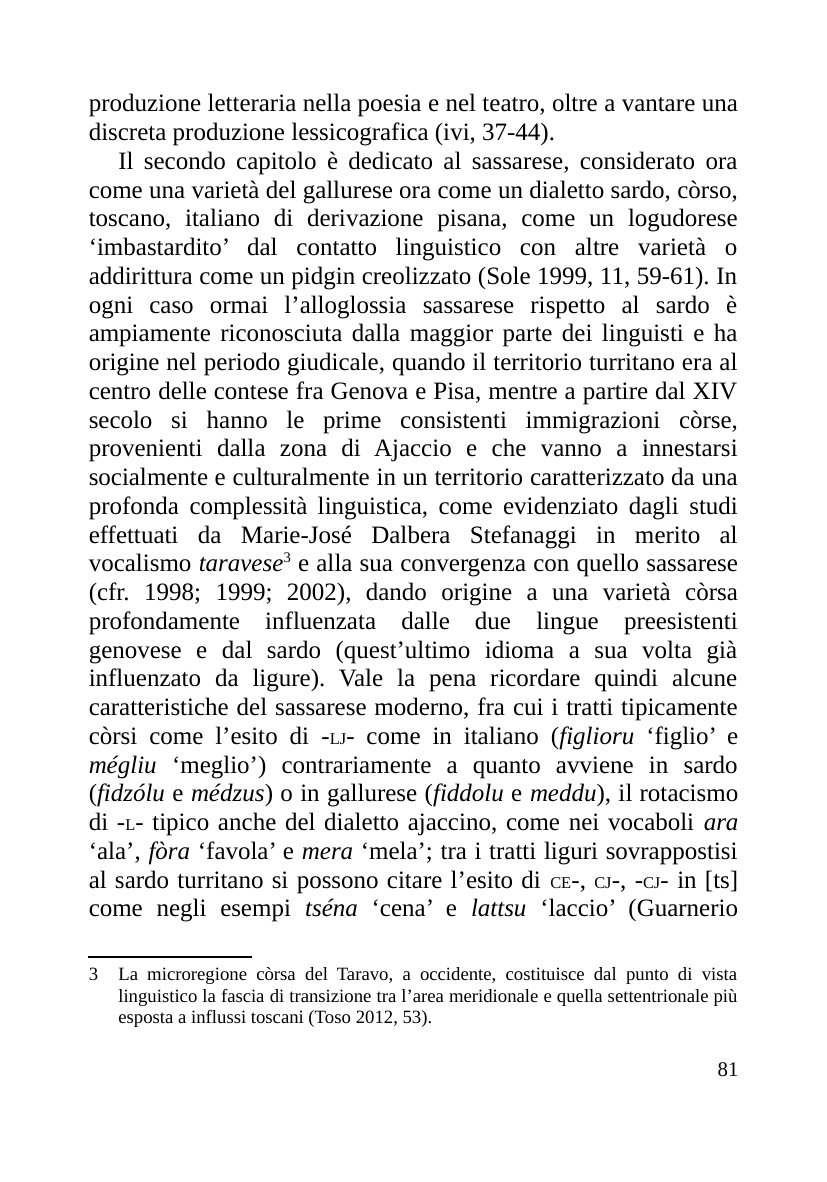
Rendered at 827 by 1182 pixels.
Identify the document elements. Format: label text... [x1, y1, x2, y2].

text Il secondo capitolo è dedicato al sassarese, considerato ora come una varietà del gallurese ora come un dialetto sardo, còrso, toscano, italiano di derivazione pisana, come un logudorese ‘imbastardito’ dal contatto linguistico con altre varietà o addirittura come un pidgin creolizzato (Sole 1999, 11, 59-61). In ogni caso ormai l’alloglossia sassarese rispetto al sardo è ampiamente riconosciuta dalla maggior parte dei linguisti e ha origine nel periodo giudicale, quando il territorio turritano era al centro delle contese fra Genova e Pisa, mentre a partire dal XIV secolo si hanno le prime consistenti immigrazioni còrse, provenienti dalla zona di Ajaccio e che vanno a innestarsi socialmente e culturalmente in un territorio caratterizzato da una profonda complessità linguistica, come evidenziato dagli studi effettuati da Marie-José Dalbera Stefanaggi in merito al vocalismo taravese e alla sua convergenza con quello sassarese (cfr. 1998; 1999; 2002), dando origine a una varietà còrsa profondamente influenzata dalle due lingue preesistenti genovese e dal sardo (quest’ultimo idioma a sua volta già influenzato da ligure). Vale la pena ricordare quindi alcune caratteristiche del sassarese moderno, fra cui i tratti tipicamente còrsi come l’esito di -lj- come in italiano (figlioru ‘figlio’ e mégliu ‘meglio’) contrariamente a quanto avviene in sardo (fidzólu e médzus) o in gallurese (fiddolu e meddu), il rotacismo di -l- tipico anche del dialetto ajaccino, come nei vocaboli ara ‘ala’, fòra ‘favola’ e mera ‘mela’; tra i tratti liguri sovrappostisi al sardo turritano si possono citare l’esito di ce-, cj-, -cj- in [ts] come negli esempi tséna ‘cena’ e lattsu ‘laccio’ (Guarnerio [88, 146, 738, 922]
text La microregione còrsa del Taravo, a occidente, costituisce dal punto di vista linguistico la fascia di transizione tra l’area meridionale e quella settentrionale più esposta a influssi toscani (Toso 2012, 53). [88, 963, 738, 1028]
text produzione letteraria nella poesia e nel teatro, oltre a vantare una discreta produzione lessicografica (ivi, 37-44). [88, 88, 738, 146]
